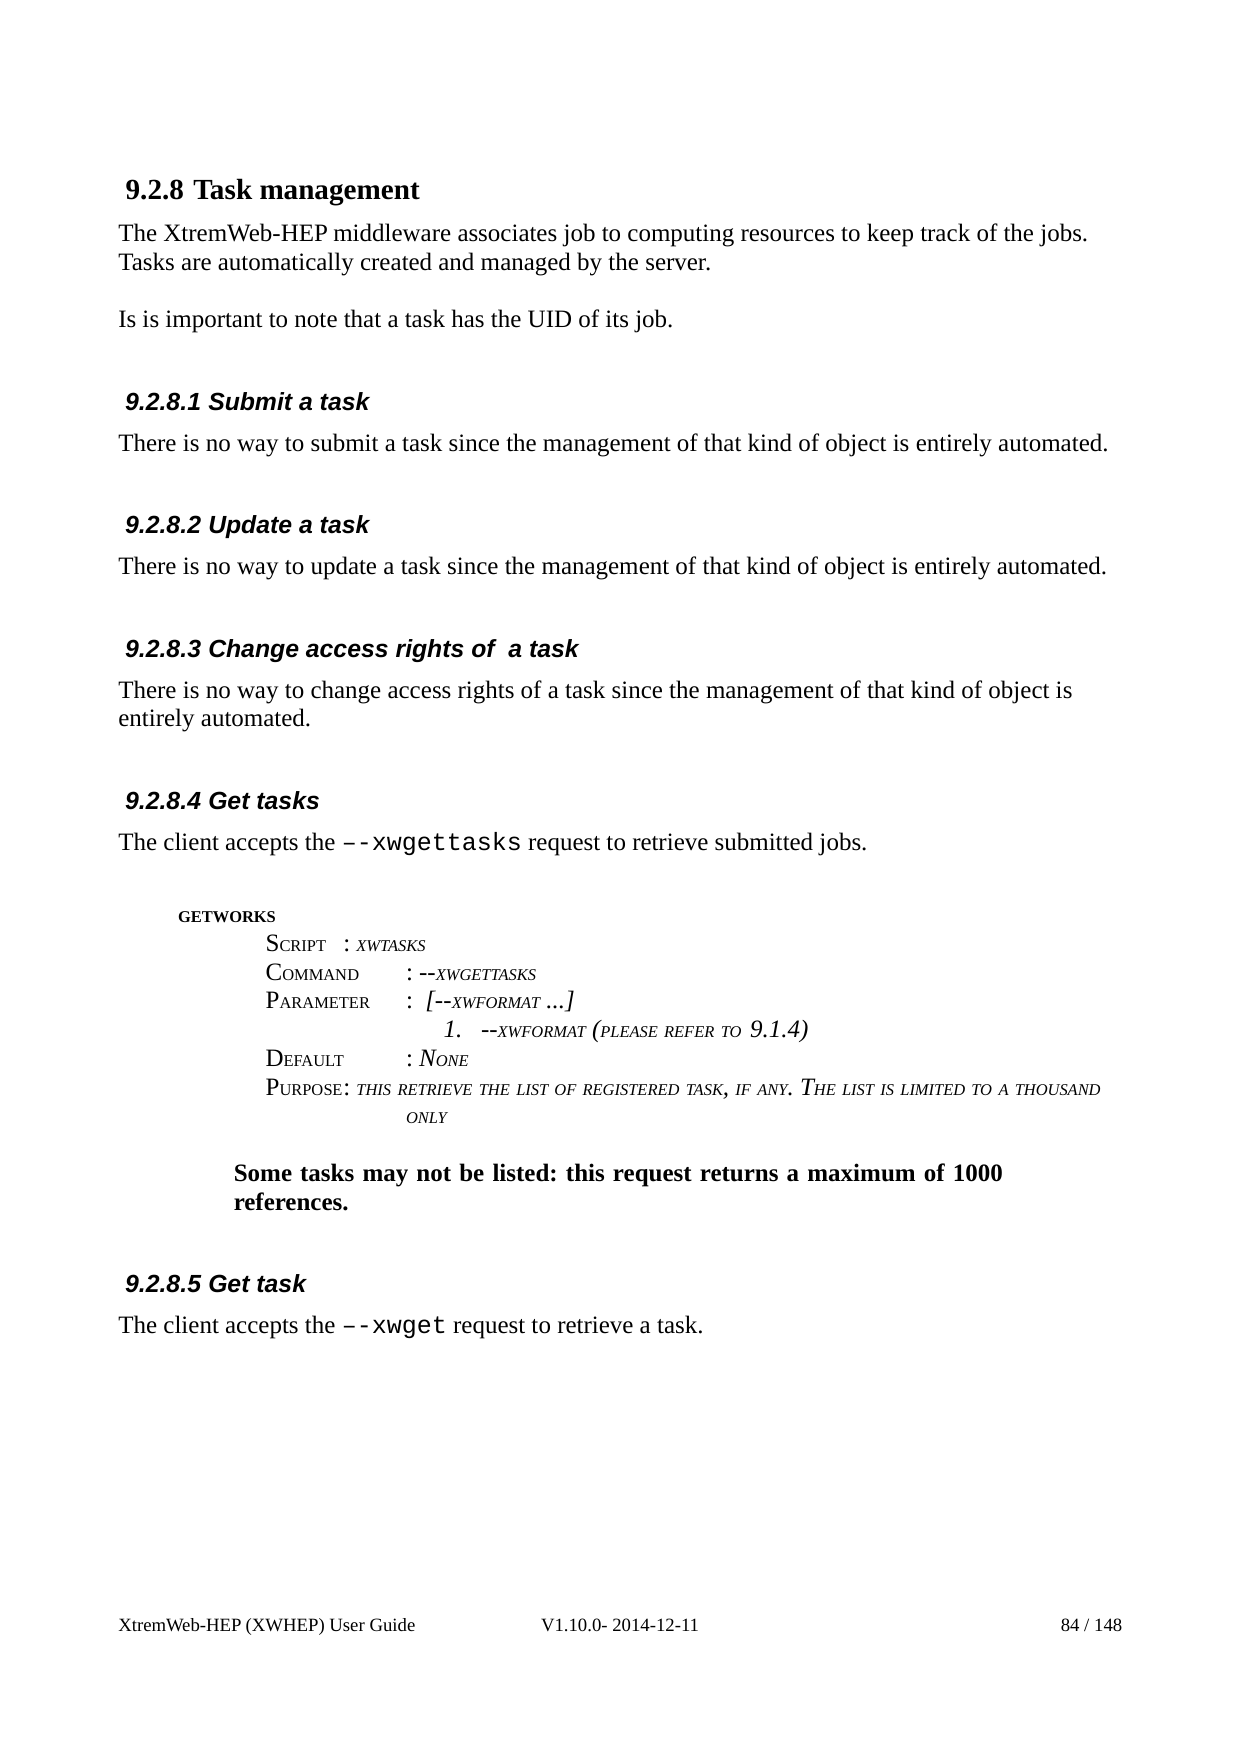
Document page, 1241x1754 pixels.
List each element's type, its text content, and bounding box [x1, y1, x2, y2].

subtitle Get tasks [118, 786, 1122, 814]
text Is is important to note that a task has the UID of its job. [118, 304, 1122, 333]
text Default : None [265, 1043, 1122, 1072]
text There is no way to submit a task since the management of that kind of object is entirely automated. [118, 428, 1122, 456]
text The XtremWeb-HEP middleware associates job to computing resources to keep track of the jobs. Tasks are automatically created and managed by the server. [118, 218, 1122, 275]
text There is no way to change access rights of a task since the management of that kind of object is entirely automated. [118, 675, 1122, 732]
subtitle Change access rights of a task [118, 634, 1122, 662]
text Parameter : [--xwformat ...] [265, 985, 1122, 1014]
list --xwformat (please refer to 9.1.4) [443, 1014, 1122, 1043]
text Some tasks may not be listed: this request returns a maximum of 1000 references. [233, 1158, 1004, 1215]
text Purpose : this retrieve the list of registered task, if any. The list is limited to a thousand only [265, 1072, 1122, 1129]
subtitle Get task [118, 1269, 1122, 1298]
text Command : --xwgettasks [265, 957, 1122, 985]
text The client accepts the –-xwgettasks request to retrieve submitted jobs. [118, 827, 1122, 858]
text getworks [178, 899, 1122, 928]
subtitle Submit a task [118, 387, 1122, 415]
text There is no way to update a task since the management of that kind of object is entirely automated. [118, 551, 1122, 580]
text Script : xwtasks [265, 928, 1122, 957]
subtitle Task management [118, 172, 1122, 205]
subtitle Update a task [118, 510, 1122, 539]
text The client accepts the –-xwget request to retrieve a task. [118, 1310, 1122, 1341]
